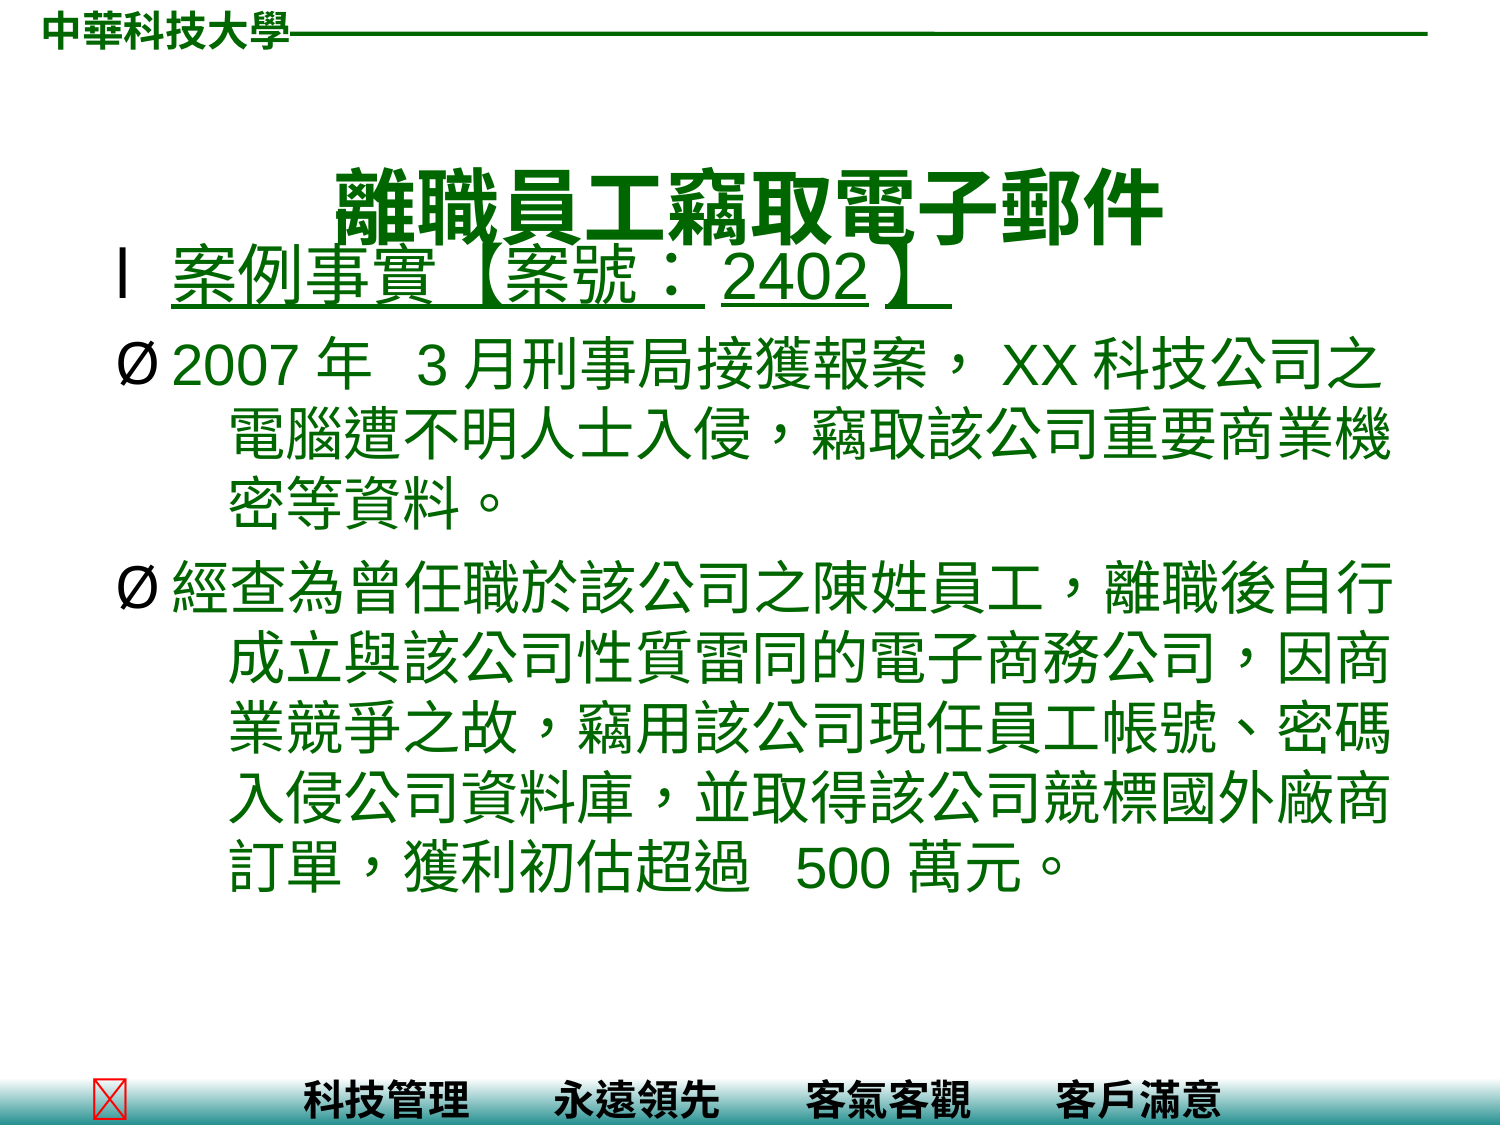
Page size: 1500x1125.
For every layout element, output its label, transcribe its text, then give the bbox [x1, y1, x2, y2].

title 離職員工竊取電子郵件 [75, 147, 1426, 214]
list 案例事實【案號：2402】 2007年 3月刑事局接獲報案，XX科技公司之電腦遭不明人士入侵，竊取該公司重要商業機密等資料。 經查為曾任職於該公司之陳姓員工，離職後自行成立與該公司性質雷同的電子商務公司，因商業競爭之故，竊用該公司現任員工帳號、密碼入侵公司資料庫，並取得該公司競標國外廠商訂單，獲利初估超過 500萬元。 [99, 224, 1426, 1125]
